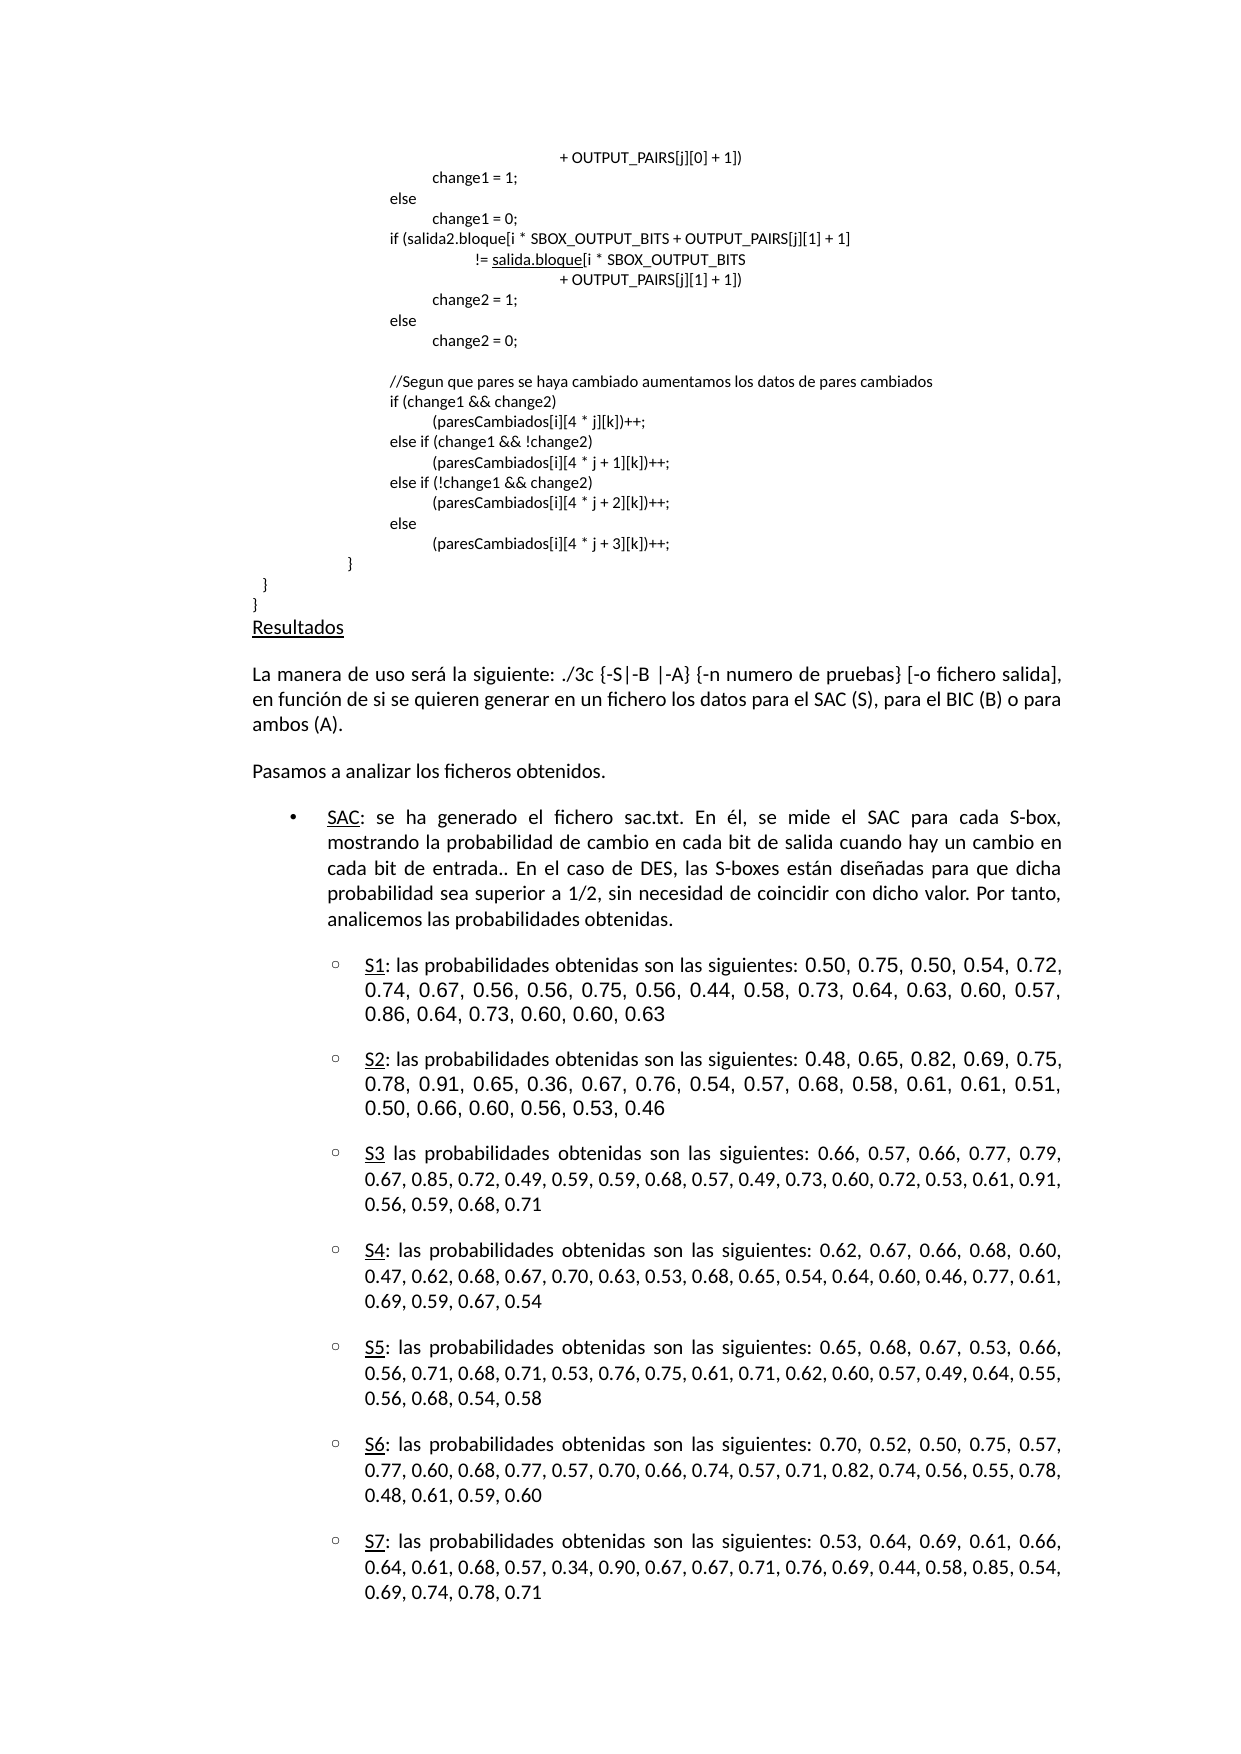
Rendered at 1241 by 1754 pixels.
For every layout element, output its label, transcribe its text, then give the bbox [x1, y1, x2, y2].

text (paresCambiados[i][4 * j + 2][k])++; [252, 493, 1063, 513]
text } [252, 574, 1063, 594]
text else [252, 310, 1063, 330]
text else if (change1 && !change2) [252, 432, 1063, 452]
text Resultados [252, 614, 1063, 640]
list S5: las probabilidades obtenidas son las siguientes: 0.65, 0.68, 0.67, 0.53, 0.66, 0.56, 0.71, 0.68, 0.71, 0.53, 0.76, 0.75, 0.61, 0.71, 0.62, 0.60, 0.57, 0.49, 0.64, 0.55, 0.56, 0.68, 0.54, 0.58 [327, 1334, 1063, 1411]
text (paresCambiados[i][4 * j][k])++; [252, 411, 1063, 432]
text + OUTPUT_PAIRS[j][0] + 1]) [252, 147, 1063, 168]
text if (change1 && change2) [252, 391, 1063, 411]
text != salida.bloque[i * SBOX_OUTPUT_BITS [252, 249, 1063, 269]
text } [252, 594, 1063, 614]
text else [252, 513, 1063, 533]
list S7: las probabilidades obtenidas son las siguientes: 0.53, 0.64, 0.69, 0.61, 0.66, 0.64, 0.61, 0.68, 0.57, 0.34, 0.90, 0.67, 0.67, 0.71, 0.76, 0.69, 0.44, 0.58, 0.85, 0.54, 0.69, 0.74, 0.78, 0.71 [327, 1529, 1063, 1605]
text Pasamos a analizar los ficheros obtenidos. [252, 758, 1063, 783]
text (paresCambiados[i][4 * j + 3][k])++; [252, 533, 1063, 554]
text (paresCambiados[i][4 * j + 1][k])++; [252, 452, 1063, 472]
text + OUTPUT_PAIRS[j][1] + 1]) [252, 269, 1063, 289]
list S6: las probabilidades obtenidas son las siguientes: 0.70, 0.52, 0.50, 0.75, 0.57, 0.77, 0.60, 0.68, 0.77, 0.57, 0.70, 0.66, 0.74, 0.57, 0.71, 0.82, 0.74, 0.56, 0.55, 0.78, 0.48, 0.61, 0.59, 0.60 [327, 1432, 1063, 1508]
text else if (!change1 && change2) [252, 472, 1063, 493]
list S4: las probabilidades obtenidas son las siguientes: 0.62, 0.67, 0.66, 0.68, 0.60, 0.47, 0.62, 0.68, 0.67, 0.70, 0.63, 0.53, 0.68, 0.65, 0.54, 0.64, 0.60, 0.46, 0.77, 0.61, 0.69, 0.59, 0.67, 0.54 [327, 1237, 1063, 1314]
text change2 = 0; [252, 330, 1063, 351]
text change1 = 1; [252, 168, 1063, 188]
text else [252, 188, 1063, 208]
list SAC: se ha generado el fichero sac.txt. En él, se mide el SAC para cada S-box, mostrando la probabilidad de cambio en cada bit de salida cuando hay un cambio en cada bit de entrada.. En el caso de DES, las S-boxes están diseñadas para que dicha probabilidad sea superior a 1/2, sin necesidad de coincidir con dicho valor. Por tanto, analicemos las probabilidades obtenidas. [289, 804, 1063, 931]
text if (salida2.bloque[i * SBOX_OUTPUT_BITS + OUTPUT_PAIRS[j][1] + 1] [252, 229, 1063, 249]
list S3 las probabilidades obtenidas son las siguientes: 0.66, 0.57, 0.66, 0.77, 0.79, 0.67, 0.85, 0.72, 0.49, 0.59, 0.59, 0.68, 0.57, 0.49, 0.73, 0.60, 0.72, 0.53, 0.61, 0.91, 0.56, 0.59, 0.68, 0.71 [327, 1140, 1063, 1217]
text change2 = 1; [252, 289, 1063, 310]
text //Segun que pares se haya cambiado aumentamos los datos de pares cambiados [252, 371, 1063, 391]
list S1: las probabilidades obtenidas son las siguientes: 0.50, 0.75, 0.50, 0.54, 0.72, 0.74, 0.67, 0.56, 0.56, 0.75, 0.56, 0.44, 0.58, 0.73, 0.64, 0.63, 0.60, 0.57, 0.86, 0.64, 0.73, 0.60, 0.60, 0.63 [327, 952, 1063, 1025]
text change1 = 0; [252, 208, 1063, 229]
list S2: las probabilidades obtenidas son las siguientes: 0.48, 0.65, 0.82, 0.69, 0.75, 0.78, 0.91, 0.65, 0.36, 0.67, 0.76, 0.54, 0.57, 0.68, 0.58, 0.61, 0.61, 0.51, 0.50, 0.66, 0.60, 0.56, 0.53, 0.46 [327, 1046, 1063, 1119]
text } [252, 554, 1063, 574]
text La manera de uso será la siguiente: ./3c {-S|-B |-A} {-n numero de pruebas} [-o fichero salida], en función de si se quieren generar en un fichero los datos para el SAC (S), para el BIC (B) o para ambos (A). [252, 661, 1063, 737]
